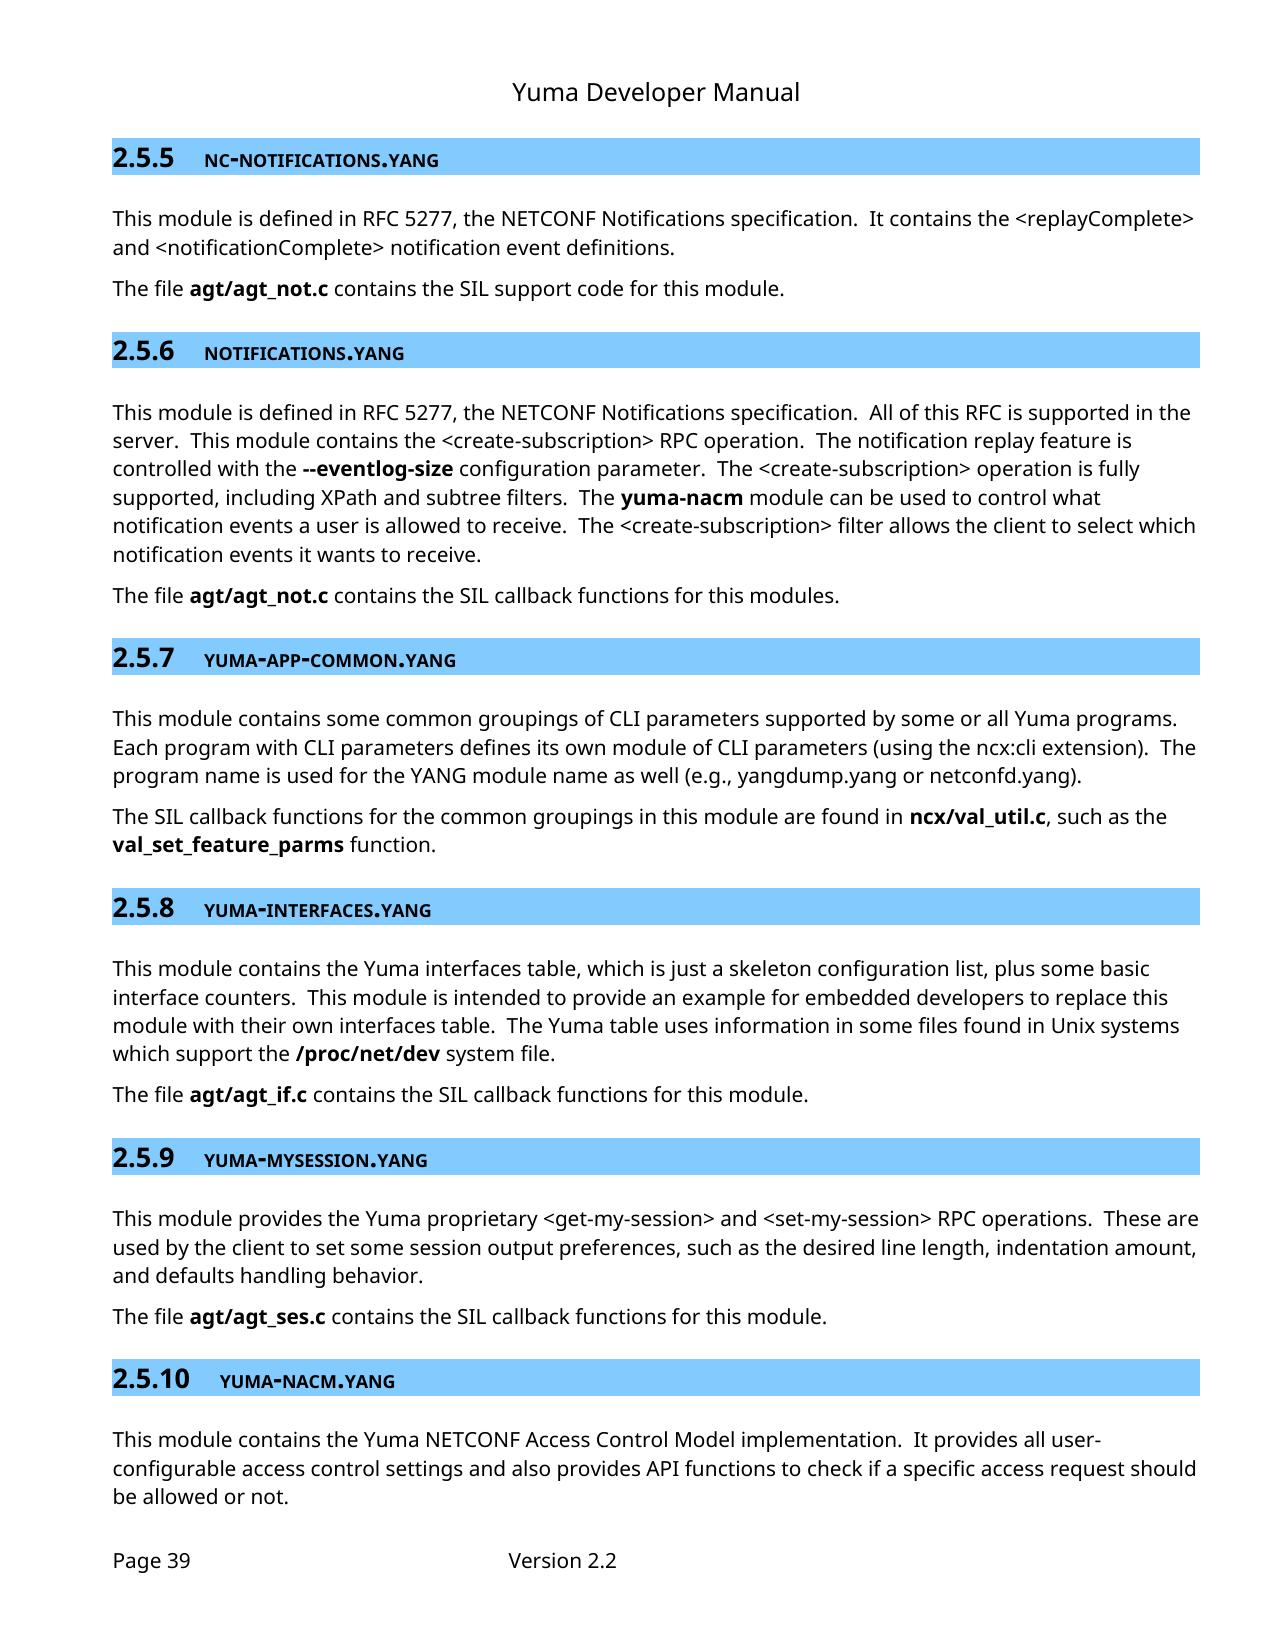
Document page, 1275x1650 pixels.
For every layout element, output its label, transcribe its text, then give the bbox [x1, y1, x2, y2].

subtitle yuma-interfaces.yang [112, 888, 1200, 925]
text The SIL callback functions for the common groupings in this module are found in ncx/val_util.c, such as the val_set_feature_parms function. [112, 802, 1200, 859]
text This module is defined in RFC 5277, the NETCONF Notifications specification. All of this RFC is supported in the server. This module contains the <create-subscription> RPC operation. The notification replay feature is controlled with the --eventlog-size configuration parameter. The <create-subscription> operation is fully supported, including XPath and subtree filters. The yuma-nacm module can be used to control what notification events a user is allowed to receive. The <create-subscription> filter allows the client to select which notification events it wants to receive. [112, 398, 1200, 568]
text This module is defined in RFC 5277, the NETCONF Notifications specification. It contains the <replayComplete> and <notificationComplete> notification event definitions. [112, 204, 1200, 261]
subtitle notifications.yang [112, 332, 1200, 368]
text This module contains the Yuma interfaces table, which is just a skeleton configuration list, plus some basic interface counters. This module is intended to provide an example for embedded developers to replace this module with their own interfaces table. The Yuma table uses information in some files found in Unix systems which support the /proc/net/dev system file. [112, 954, 1200, 1068]
subtitle yuma-mysession.yang [112, 1138, 1200, 1175]
text The file agt/agt_not.c contains the SIL callback functions for this modules. [112, 581, 1200, 609]
text The file agt/agt_ses.c contains the SIL callback functions for this module. [112, 1302, 1200, 1330]
text The file agt/agt_not.c contains the SIL support code for this module. [112, 274, 1200, 302]
subtitle yuma-app-common.yang [112, 638, 1200, 675]
text This module provides the Yuma proprietary <get-my-session> and <set-my-session> RPC operations. These are used by the client to set some session output preferences, such as the desired line length, indentation amount, and defaults handling behavior. [112, 1204, 1200, 1289]
text This module contains the Yuma NETCONF Access Control Model implementation. It provides all user-configurable access control settings and also provides API functions to check if a specific access request should be allowed or not. [112, 1426, 1200, 1511]
subtitle nc-notifications.yang [112, 138, 1200, 175]
text This module contains some common groupings of CLI parameters supported by some or all Yuma programs. Each program with CLI parameters defines its own module of CLI parameters (using the ncx:cli extension). The program name is used for the YANG module name as well (e.g., yangdump.yang or netconfd.yang). [112, 704, 1200, 790]
subtitle yuma-nacm.yang [112, 1359, 1200, 1396]
text The file agt/agt_if.c contains the SIL callback functions for this module. [112, 1081, 1200, 1109]
